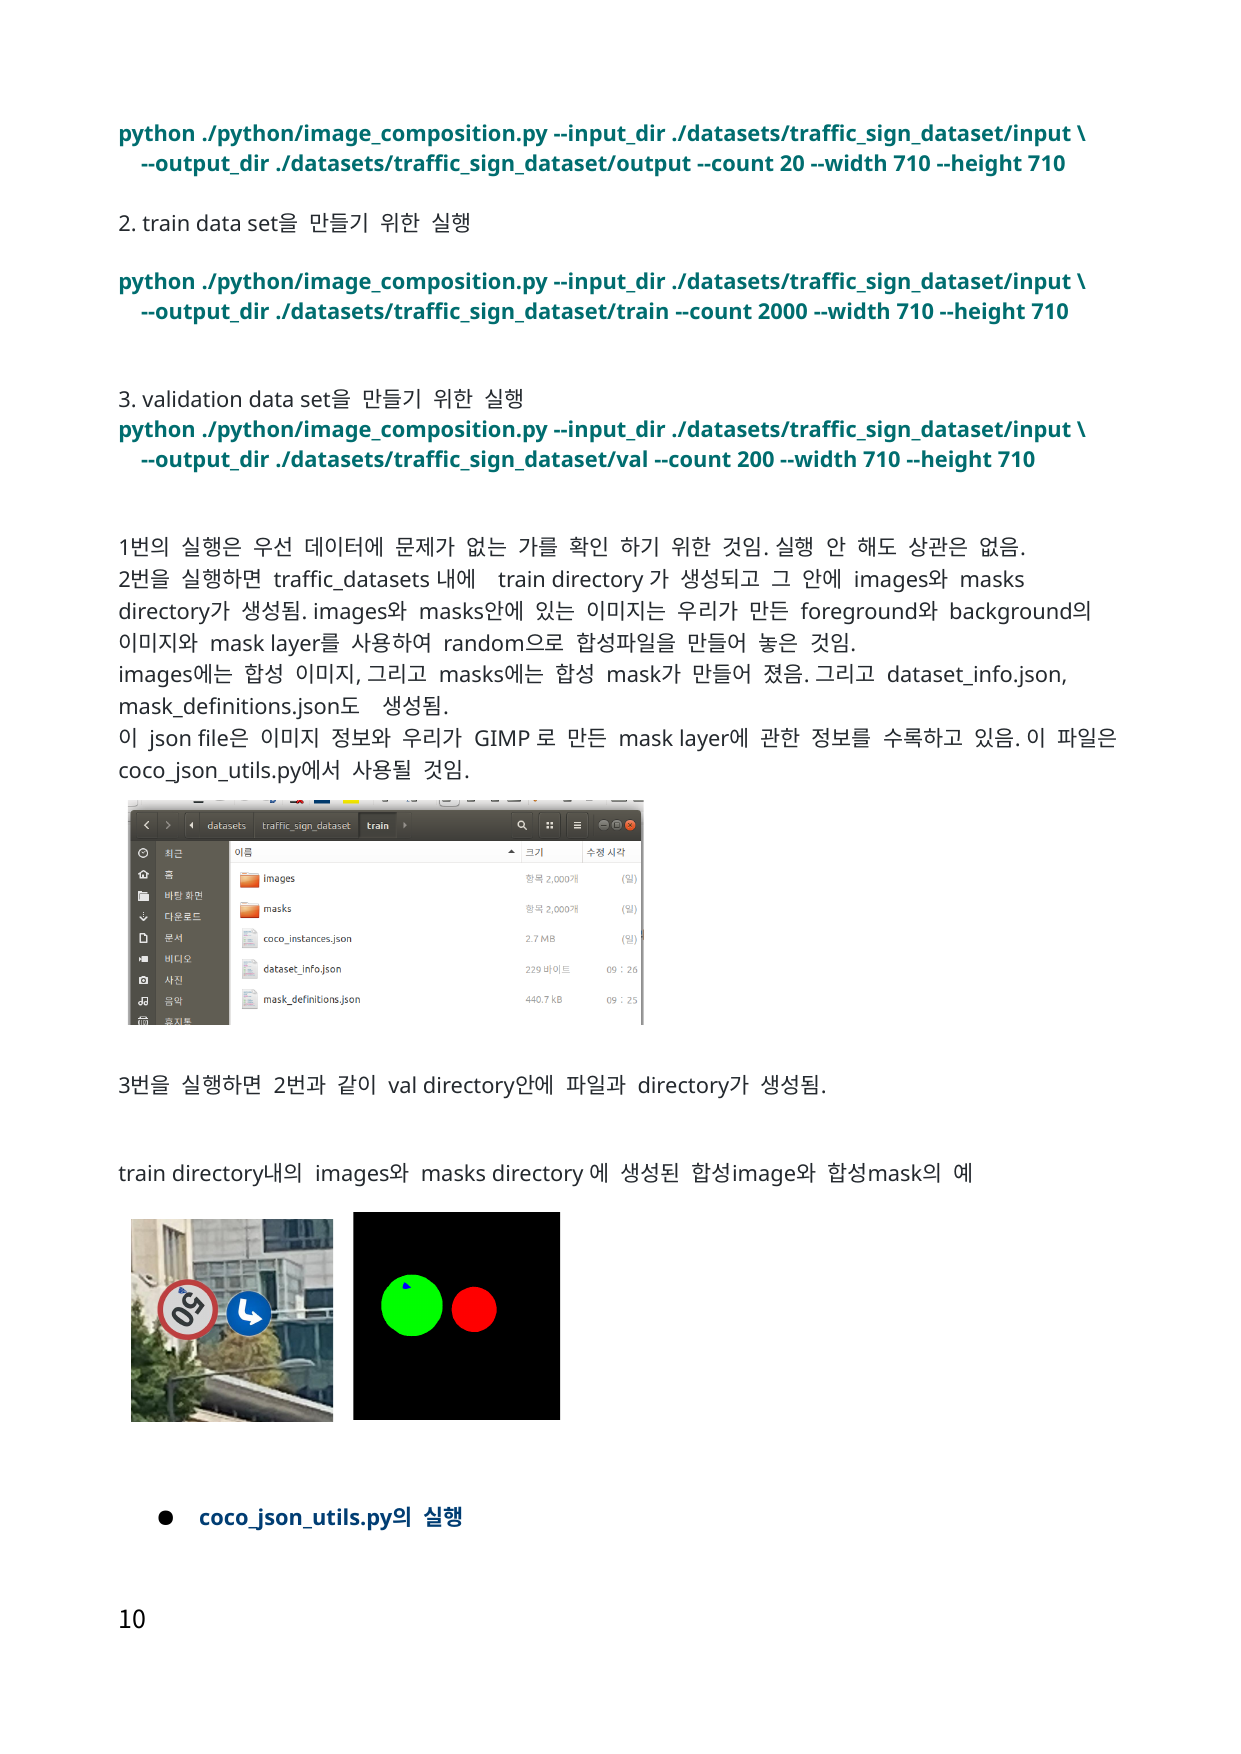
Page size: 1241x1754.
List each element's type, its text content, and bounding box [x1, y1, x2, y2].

text 1번의 실행은 우선 데이터에 문제가 없는 가를 확인 하기 위한 것임. 실행 안 해도 상관은 없음. [118, 530, 1122, 562]
text --output_dir ./datasets/traffic_sign_dataset/val --count 200 --width 710 --height 710 [118, 444, 1122, 474]
text train directory내의 images와 masks directory 에 생성된 합성image와 합성mask의 예 [118, 1156, 1122, 1188]
picture [353, 1212, 561, 1420]
list coco_json_utils.py의 실행 [156, 1500, 1122, 1532]
text 3. validation data set을 만들기 위한 실행 [118, 382, 1122, 414]
text 3번을 실행하면 2번과 같이 val directory안에 파일과 directory가 생성됨. [118, 1068, 1122, 1100]
text python ./python/image_composition.py --input_dir ./datasets/traffic_sign_dataset/input \ [118, 118, 1122, 148]
text images에는 합성 이미지, 그리고 masks에는 합성 mask가 만들어 졌음. 그리고 dataset_info.json, mask_definitions.json도 생성됨. [118, 657, 1122, 721]
text --output_dir ./datasets/traffic_sign_dataset/output --count 20 --width 710 --height 710 [118, 148, 1122, 178]
text 이 json file은 이미지 정보와 우리가 GIMP 로 만든 mask layer에 관한 정보를 수록하고 있음. 이 파일은 coco_json_utils.py에서 사용될 것임. [118, 721, 1122, 784]
text --output_dir ./datasets/traffic_sign_dataset/train --count 2000 --width 710 --height 710 [118, 296, 1122, 326]
text python ./python/image_composition.py --input_dir ./datasets/traffic_sign_dataset/input \ [118, 414, 1122, 444]
text 2번을 실행하면 traffic_datasets 내에 train directory 가 생성되고 그 안에 images와 masks directory가 생성됨. images와 masks안에 있는 이미지는 우리가 만든 foreground와 background의 이미지와 mask layer를 사용하여 random으로 합성파일을 만들어 놓은 것임. [118, 562, 1122, 657]
text python ./python/image_composition.py --input_dir ./datasets/traffic_sign_dataset/input \ [118, 266, 1122, 296]
picture [131, 1219, 334, 1422]
text 2. train data set을 만들기 위한 실행 [118, 206, 1122, 238]
picture [127, 800, 546, 953]
